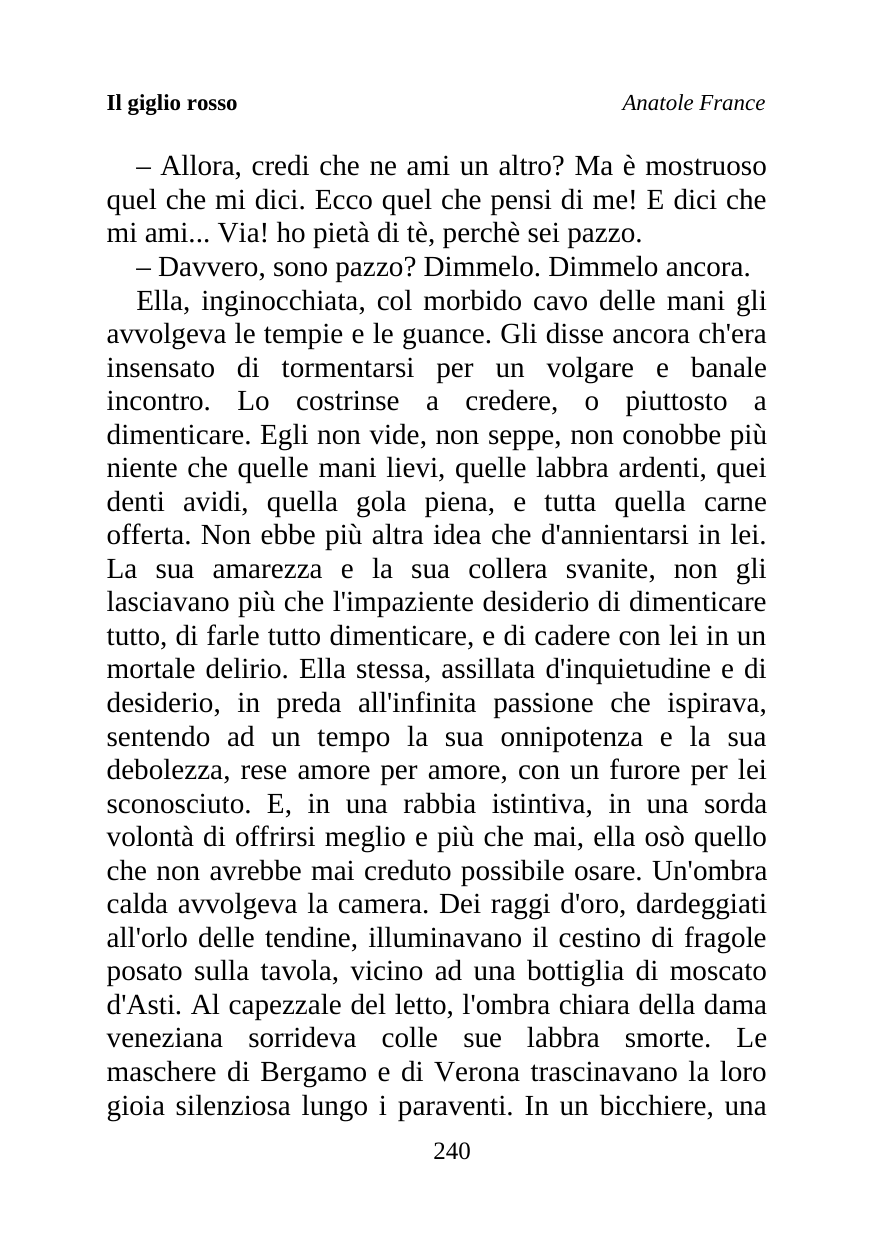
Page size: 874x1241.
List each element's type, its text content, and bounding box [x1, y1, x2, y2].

text – Davvero, sono pazzo? Dimmelo. Dimmelo ancora. [106, 249, 768, 283]
text – Allora, credi che ne ami un altro? Ma è mostruoso quel che mi dici. Ecco quel che pensi di me! E dici che mi ami... Via! ho pietà di tè, perchè sei pazzo. [106, 148, 768, 249]
text Ella, inginocchiata, col morbido cavo delle mani gli avvolgeva le tempie e le guance. Gli disse ancora ch'era insensato di tormentarsi per un volgare e banale incontro. Lo costrinse a credere, o piuttosto a dimenticare. Egli non vide, non seppe, non conobbe più niente che quelle mani lievi, quelle labbra ardenti, quei denti avidi, quella gola piena, e tutta quella carne offerta. Non ebbe più altra idea che d'annientarsi in lei. La sua amarezza e la sua collera svanite, non gli lasciavano più che l'impaziente desiderio di dimenticare tutto, di farle tutto dimenticare, e di cadere con lei in un mortale delirio. Ella stessa, assillata d'inquietudine e di desiderio, in preda all'infinita passione che ispirava, sentendo ad un tempo la sua onnipotenza e la sua debolezza, rese amore per amore, con un furore per lei sconosciuto. E, in una rabbia istintiva, in una sorda volontà di offrirsi meglio e più che mai, ella osò quello che non avrebbe mai creduto possibile osare. Un'ombra calda avvolgeva la camera. Dei raggi d'oro, dardeggiati all'orlo delle tendine, illuminavano il cestino di fragole posato sulla tavola, vicino ad una bottiglia di moscato d'Asti. Al capezzale del letto, l'ombra chiara della dama veneziana sorrideva colle sue labbra smorte. Le maschere di Bergamo e di Verona trascinavano la loro gioia silenziosa lungo i paraventi. In un bicchiere, una [106, 283, 768, 1121]
